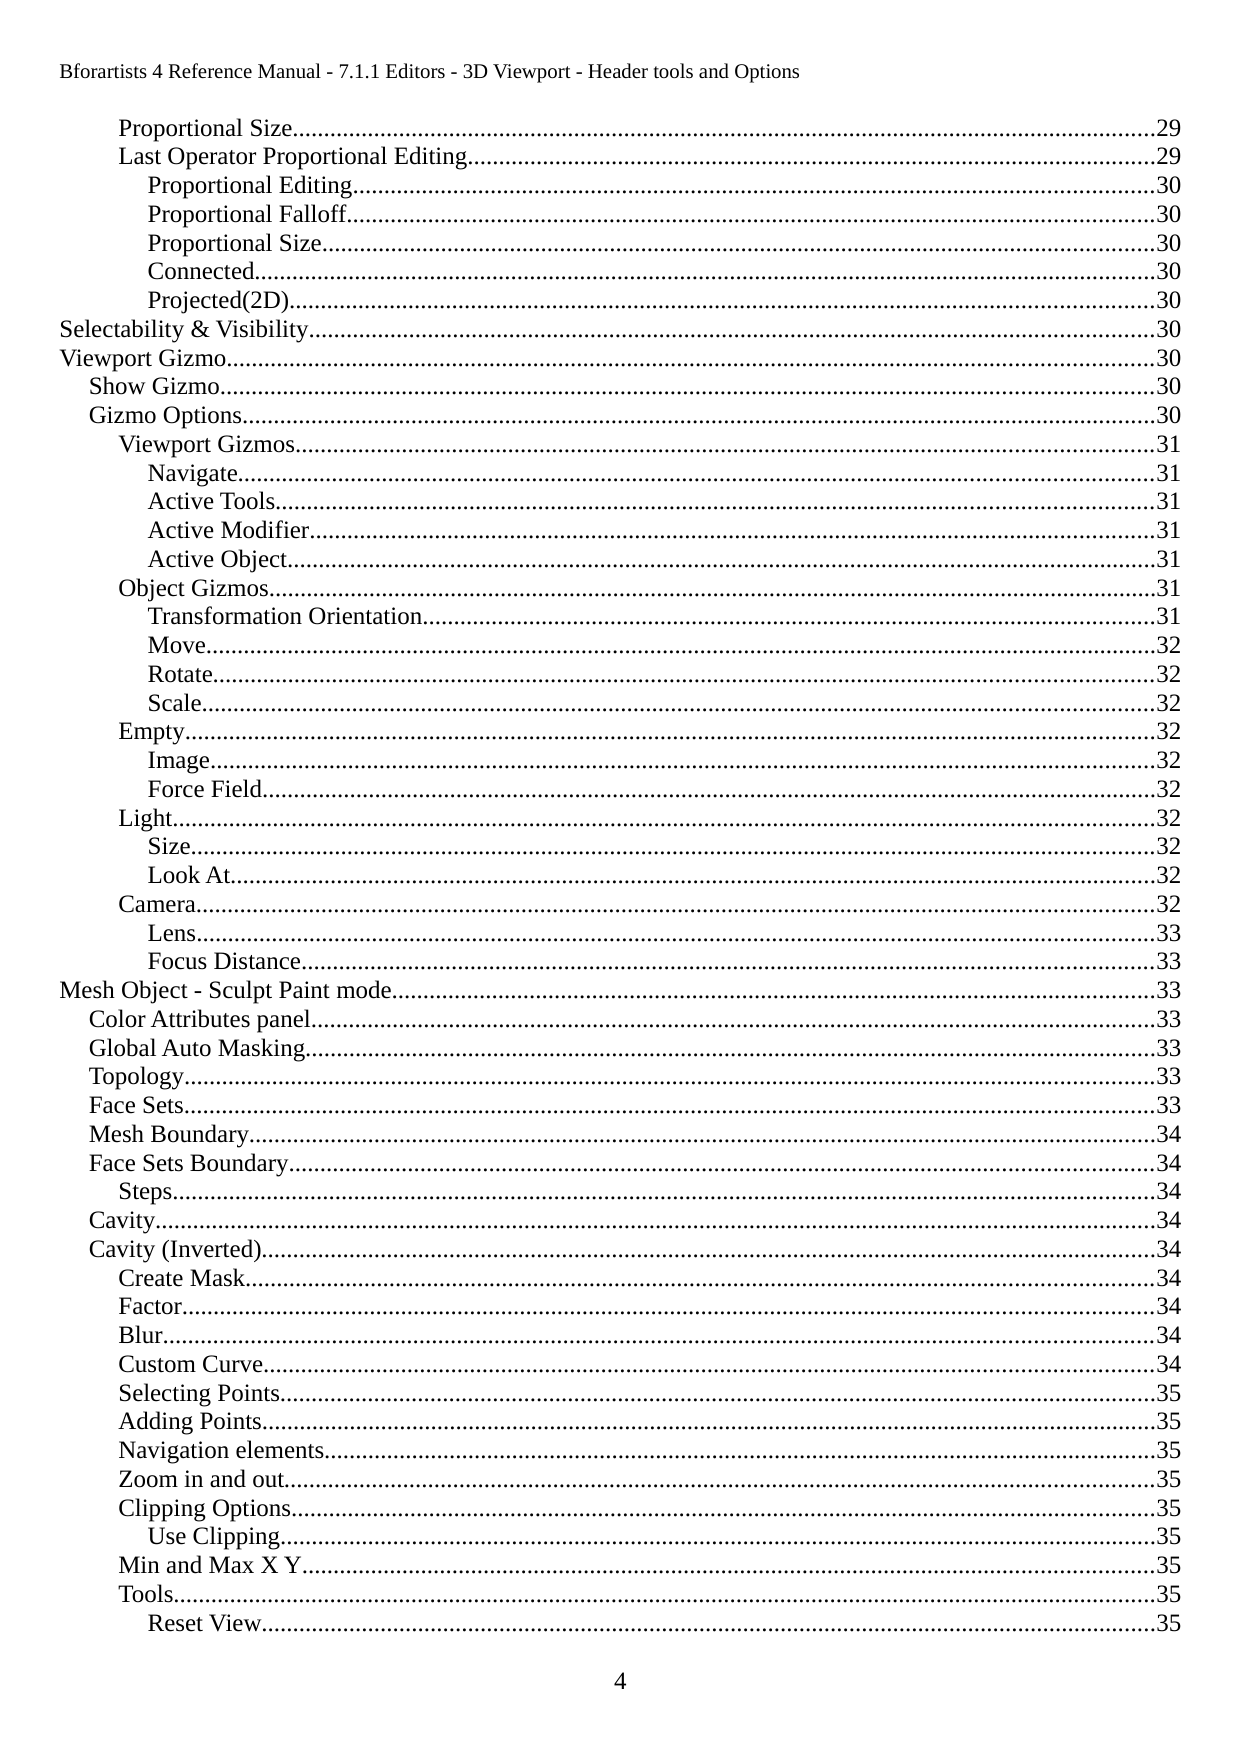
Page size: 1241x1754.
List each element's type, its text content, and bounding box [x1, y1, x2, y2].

text Transformation Orientation 31 [147, 601, 1181, 630]
text Empty 32 [118, 716, 1181, 745]
text Force Field 32 [147, 774, 1181, 803]
text Factor 34 [118, 1291, 1181, 1320]
text Adding Points 35 [118, 1406, 1181, 1435]
text Active Object 31 [147, 544, 1181, 573]
text Cavity 34 [88, 1205, 1181, 1234]
text Face Sets 33 [88, 1090, 1181, 1119]
text Focus Distance 33 [147, 946, 1181, 975]
text Last Operator Proportional Editing 29 [118, 141, 1181, 170]
text Viewport Gizmos 31 [118, 429, 1181, 458]
text Image 32 [147, 745, 1181, 774]
text Scale 32 [147, 688, 1181, 716]
text Min and Max X Y 35 [118, 1550, 1181, 1579]
text Active Modifier 31 [147, 515, 1181, 544]
text Connected 30 [147, 256, 1181, 285]
text Blur 34 [118, 1320, 1181, 1349]
text Create Mask 34 [118, 1263, 1181, 1291]
text Mesh Object - Sculpt Paint mode 33 [59, 975, 1181, 1004]
text Selecting Points 35 [118, 1378, 1181, 1406]
text Object Gizmos 31 [118, 573, 1181, 601]
text Move 32 [147, 630, 1181, 659]
text Gizmo Options 30 [88, 400, 1181, 429]
text Show Gizmo 30 [88, 371, 1181, 400]
text Proportional Size 30 [147, 228, 1181, 256]
text Projected(2D) 30 [147, 285, 1181, 314]
text Selectability & Visibility 30 [59, 314, 1181, 343]
text Light 32 [118, 803, 1181, 831]
text Navigation elements 35 [118, 1435, 1181, 1464]
text Cavity (Inverted) 34 [88, 1234, 1181, 1263]
text Size 32 [147, 831, 1181, 860]
text Color Attributes panel 33 [88, 1004, 1181, 1033]
text Use Clipping 35 [147, 1521, 1181, 1550]
text Camera 32 [118, 889, 1181, 918]
text Rotate 32 [147, 659, 1181, 688]
text Topology 33 [88, 1061, 1181, 1090]
text Proportional Editing 30 [147, 170, 1181, 199]
text Proportional Falloff 30 [147, 199, 1181, 228]
text Zoom in and out 35 [118, 1464, 1181, 1493]
text Lens 33 [147, 918, 1181, 946]
text Tools 35 [118, 1579, 1181, 1608]
text Face Sets Boundary 34 [88, 1148, 1181, 1176]
text Clipping Options 35 [118, 1493, 1181, 1521]
text Navigate 31 [147, 458, 1181, 486]
text Proportional Size 29 [118, 113, 1181, 141]
text Custom Curve 34 [118, 1349, 1181, 1378]
text Steps 34 [118, 1176, 1181, 1205]
text Reset View 35 [147, 1608, 1181, 1636]
text Mesh Boundary 34 [88, 1119, 1181, 1148]
text Viewport Gizmo 30 [59, 343, 1181, 371]
text Look At 32 [147, 860, 1181, 889]
text Global Auto Masking 33 [88, 1033, 1181, 1061]
text Active Tools 31 [147, 486, 1181, 515]
